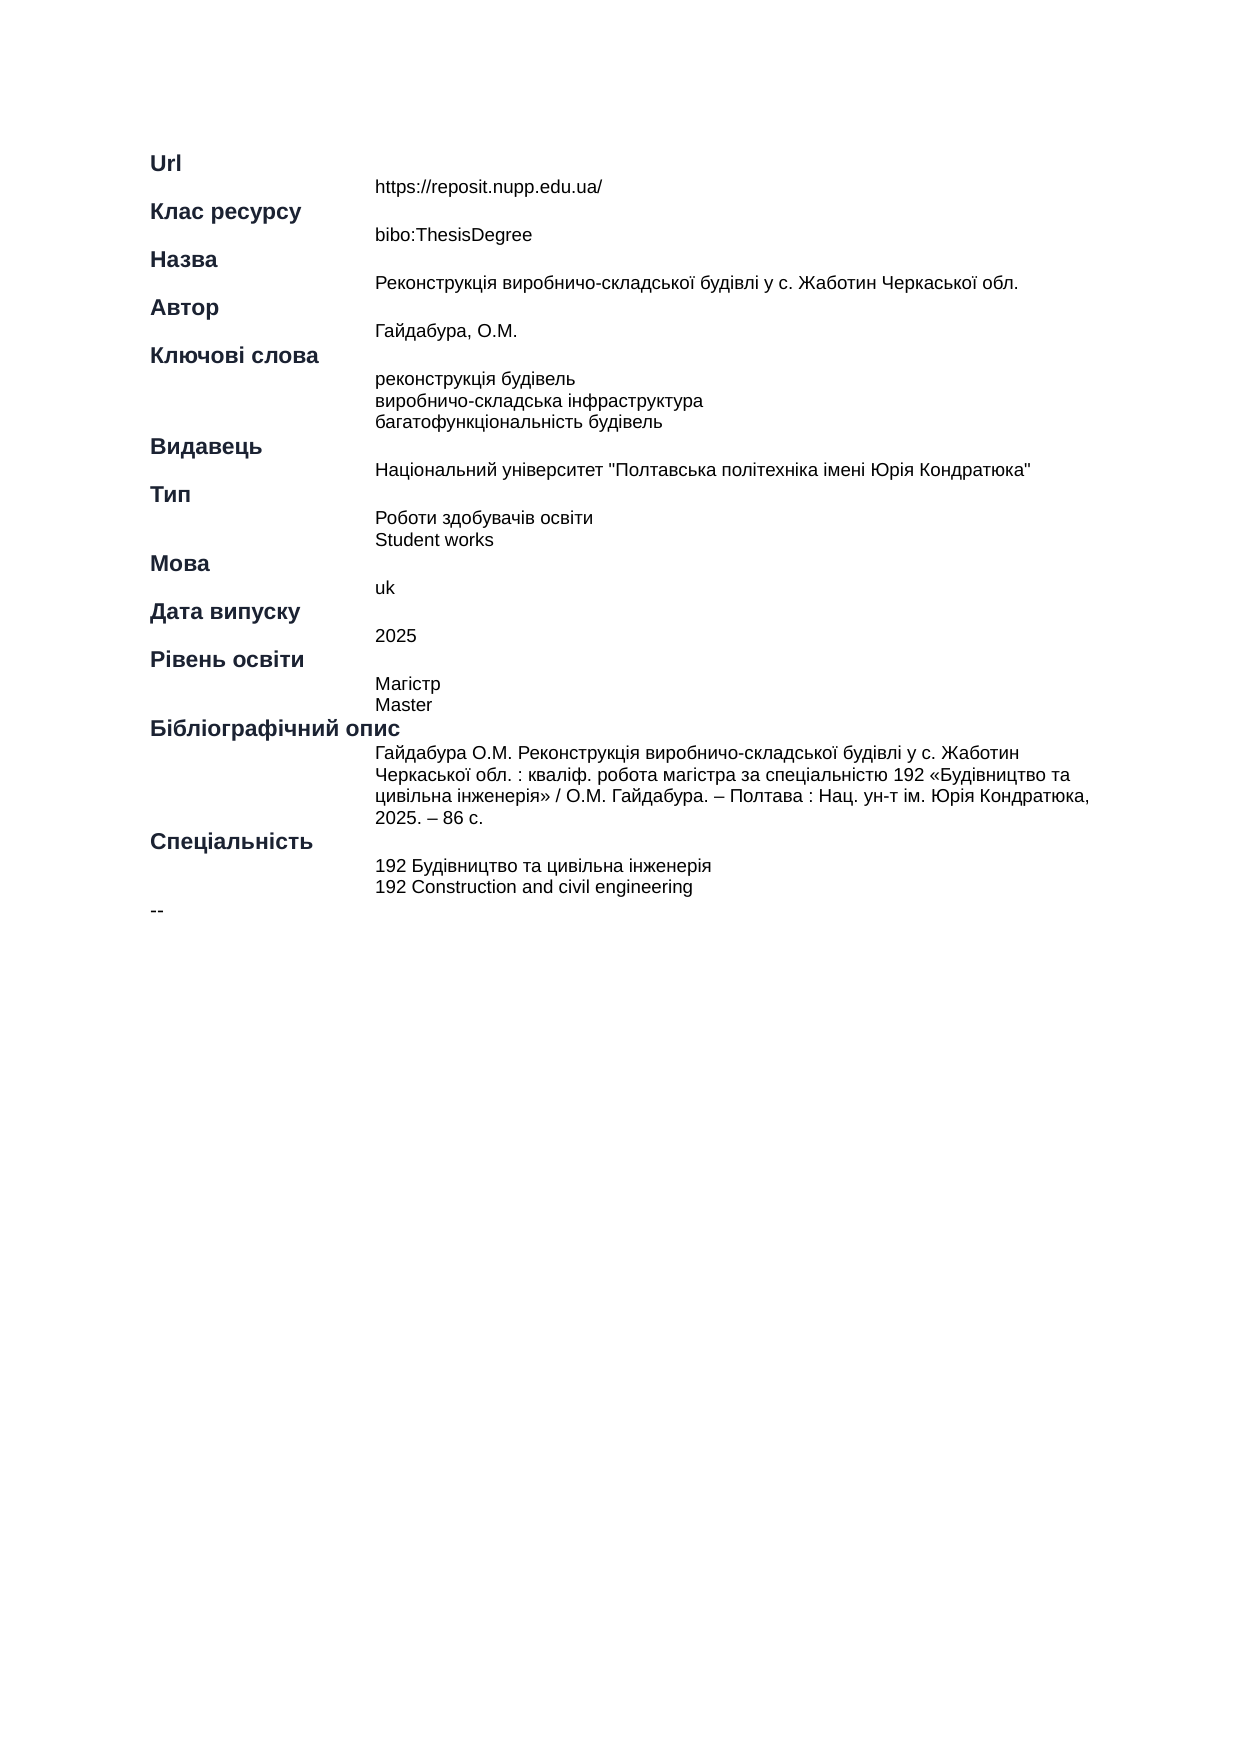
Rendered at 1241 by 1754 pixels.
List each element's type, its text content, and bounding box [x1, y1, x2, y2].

text Спеціальність [150, 828, 1090, 854]
text Реконструкція виробничо-складської будівлі у с. Жаботин Черкаської обл. [375, 272, 1090, 294]
text Видавець [150, 433, 1090, 459]
text bibo:ThesisDegree [375, 224, 1090, 246]
text реконструкція будівель [375, 368, 1090, 389]
text Автор [150, 294, 1090, 320]
text Національний університет "Полтавська політехніка імені Юрія Кондратюка" [375, 459, 1090, 481]
text Рівень освіти [150, 646, 1090, 672]
text Тип [150, 481, 1090, 507]
text Бібліографічний опис [150, 715, 1090, 742]
text Дата випуску [150, 598, 1090, 624]
text Гайдабура, О.М. [375, 320, 1090, 342]
text Клас ресурсу [150, 198, 1090, 224]
text https://reposit.nupp.edu.ua/ [375, 176, 1090, 198]
text багатофункціональність будівель [375, 411, 1090, 433]
text Магістр [375, 672, 1090, 694]
text uk [375, 576, 1090, 598]
text Роботи здобувачів освіти [375, 507, 1090, 528]
text Master [375, 694, 1090, 715]
text 2025 [375, 624, 1090, 646]
text Ключові слова [150, 342, 1090, 368]
text Назва [150, 246, 1090, 272]
text Url [150, 150, 1090, 176]
text 192 Будівництво та цивільна інженерія [375, 854, 1090, 876]
text Гайдабура О.М. Реконструкція виробничо-складської будівлі у с. Жаботин Черкаської обл. : кваліф. робота магістра за спеціальністю 192 «Будівництво та цивільна інженерія» / О.М. Гайдабура. – Полтава : Нац. ун-т ім. Юрія Кондратюка, 2025. – 86 с. [375, 742, 1090, 828]
text Student works [375, 528, 1090, 550]
text Мова [150, 550, 1090, 576]
text -- [150, 897, 1090, 921]
text 192 Construction and civil engineering [375, 876, 1090, 897]
text виробничо-складська інфраструктура [375, 389, 1090, 411]
